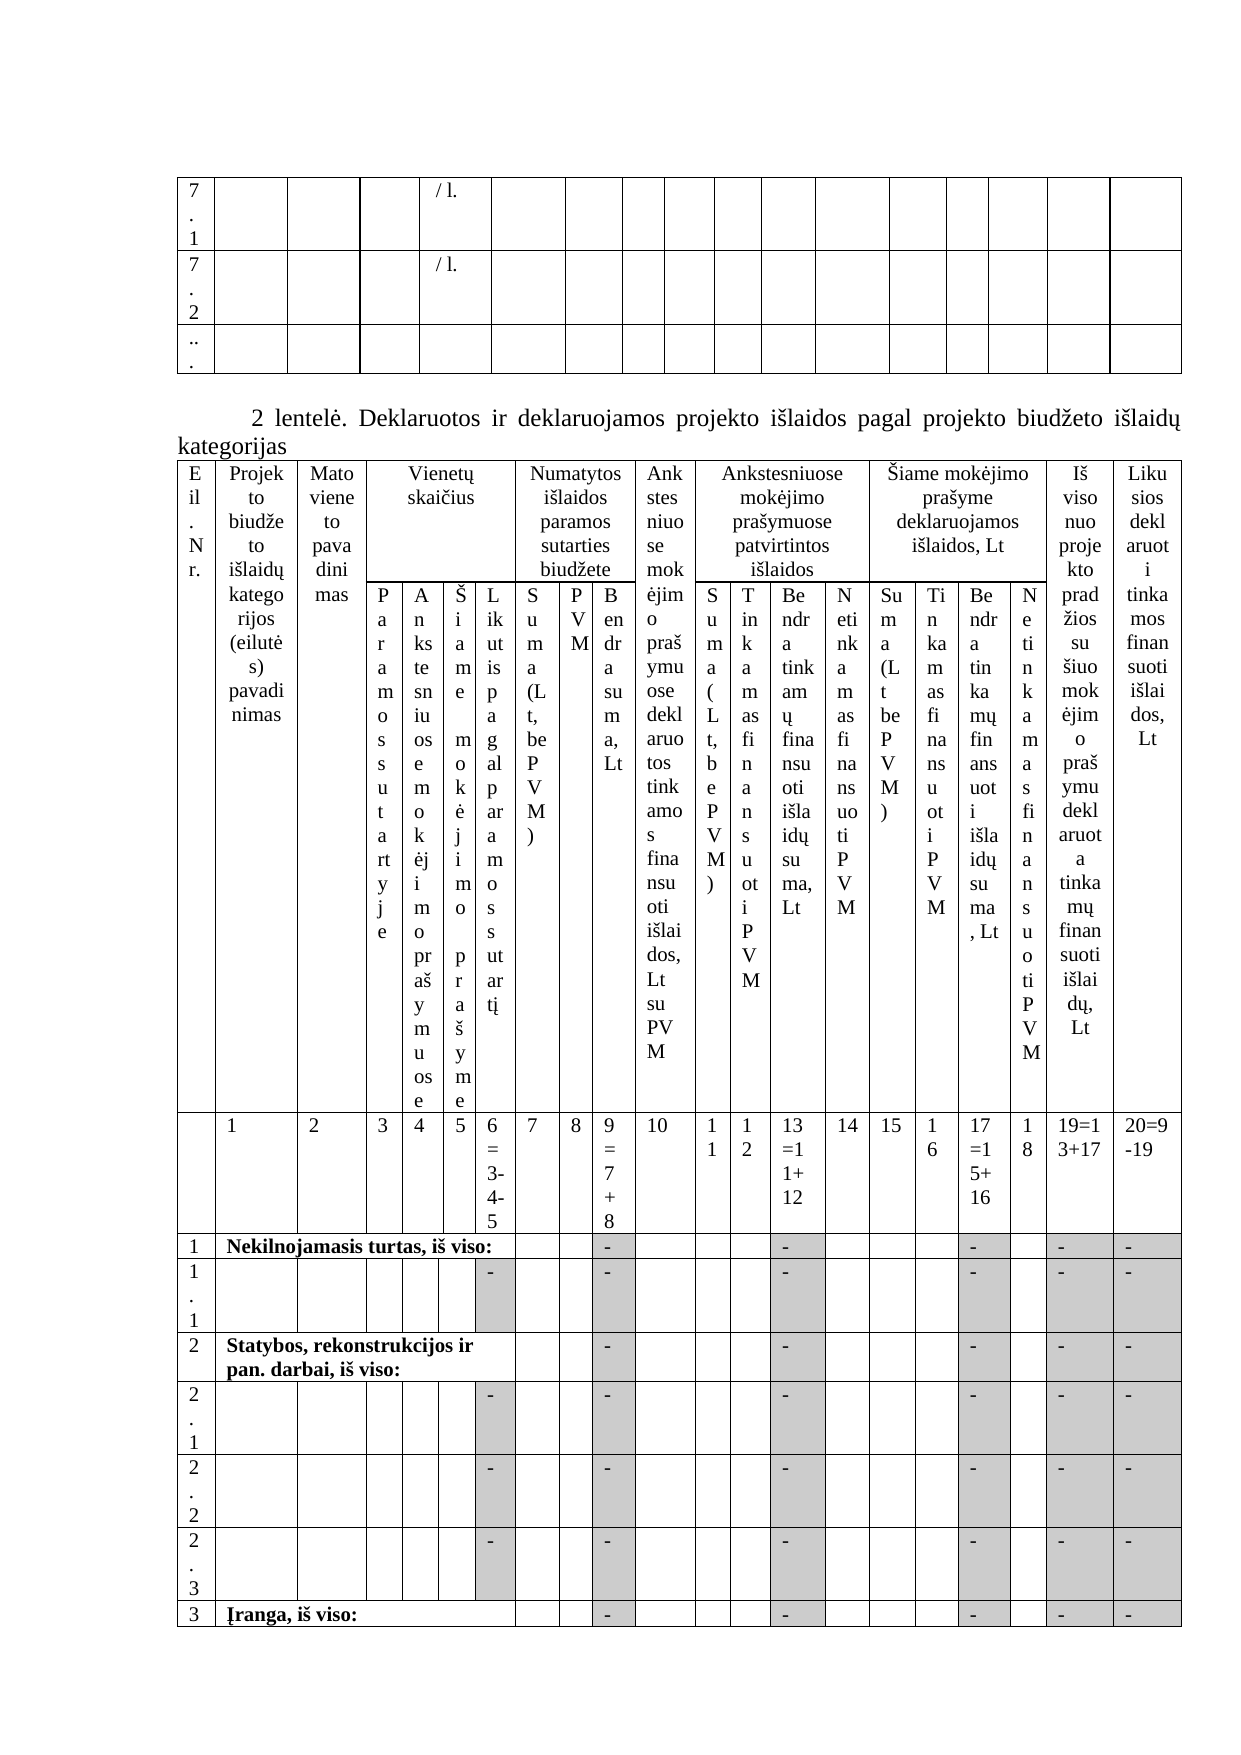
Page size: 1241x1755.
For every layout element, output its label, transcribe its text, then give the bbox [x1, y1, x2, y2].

table_cell [715, 325, 761, 373]
table_cell [216, 1455, 297, 1527]
table_cell [947, 325, 988, 373]
table_cell Netinkamas finansuoti PVM [1011, 583, 1046, 1112]
table_cell - [771, 1528, 825, 1600]
table_cell [665, 325, 714, 373]
table_cell [439, 1382, 475, 1454]
table_cell [696, 1259, 730, 1332]
table_cell [516, 1528, 559, 1600]
table_cell [762, 251, 815, 324]
table_cell [715, 178, 761, 250]
table_cell [731, 1234, 770, 1258]
table_cell PVM [560, 583, 592, 1112]
table_cell [826, 1333, 869, 1381]
table_cell 2 [178, 1333, 215, 1381]
table_cell 3 [178, 1601, 215, 1626]
table_cell [516, 1259, 559, 1332]
table_cell [288, 251, 359, 324]
table_cell - [771, 1259, 825, 1332]
table_cell [367, 1455, 402, 1527]
table_cell Likutis pagal paramos sutartį [476, 583, 515, 1112]
table_cell [916, 1234, 958, 1258]
table_cell [403, 1382, 438, 1454]
text 2 lentelė. Deklaruotos ir deklaruojamos projekto išlaidos pagal projekto biudžeto išlaidų kategorijas [177, 403, 1181, 460]
table_cell Bendra suma, Lt [593, 583, 635, 1112]
table_cell 10 [636, 1113, 695, 1233]
table_header Vienetų skaičius [367, 461, 515, 581]
table_cell [870, 1455, 915, 1527]
table_cell Netinkamas finansuoti PVM [826, 583, 869, 1112]
table_cell [916, 1601, 958, 1626]
table_cell 5 [444, 1113, 475, 1233]
table_cell [566, 178, 622, 250]
table_cell 17=15+16 [959, 1113, 1010, 1233]
table_cell [216, 1382, 297, 1454]
table_cell [665, 251, 714, 324]
table_cell [560, 1455, 592, 1527]
table_cell [403, 1528, 438, 1600]
table_cell [816, 325, 889, 373]
table_cell [989, 251, 1047, 324]
table_cell [361, 251, 419, 324]
table_cell - [593, 1528, 635, 1600]
table_cell - [1047, 1259, 1113, 1332]
table_cell [361, 178, 419, 250]
table_cell [826, 1528, 869, 1600]
table_cell [560, 1601, 592, 1626]
table_cell [1011, 1234, 1046, 1258]
table_cell [870, 1234, 915, 1258]
table_cell [623, 251, 664, 324]
table_cell [516, 1382, 559, 1454]
table_cell Bendra tinkamų finansuoti išlaidų suma, Lt [771, 583, 825, 1112]
table_cell 2 [298, 1113, 366, 1233]
table_cell [623, 178, 664, 250]
table_cell - [959, 1333, 1010, 1381]
table_cell [731, 1259, 770, 1332]
table_cell [516, 1601, 559, 1626]
table_cell [178, 1113, 215, 1233]
table_cell [492, 178, 565, 250]
table_cell [216, 1528, 297, 1600]
table_cell - [959, 1382, 1010, 1454]
table_cell [403, 1259, 438, 1332]
table_cell [916, 1455, 958, 1527]
table_cell [731, 1455, 770, 1527]
table_cell - [1114, 1455, 1181, 1527]
table_cell 1.1 [178, 1259, 215, 1332]
table_cell [439, 1528, 475, 1600]
table_cell 7 [516, 1113, 559, 1233]
table_cell - [593, 1455, 635, 1527]
table_cell 14 [826, 1113, 869, 1233]
table_cell [560, 1259, 592, 1332]
table_cell 20=9-19 [1114, 1113, 1181, 1233]
table_cell [826, 1601, 869, 1626]
table_cell [731, 1601, 770, 1626]
table_cell Paramos sutartyje [367, 583, 402, 1112]
table_cell [762, 178, 815, 250]
table_cell [731, 1528, 770, 1600]
table_cell 2.1 [178, 1382, 215, 1454]
table_cell [826, 1455, 869, 1527]
table_cell [916, 1259, 958, 1332]
table_cell [1011, 1455, 1046, 1527]
table_cell [439, 1259, 475, 1332]
table_cell Suma (Lt be PVM) [870, 583, 915, 1112]
table_cell - [476, 1455, 515, 1527]
table_header Numatytos išlaidos paramos sutarties biudžete [516, 461, 635, 581]
table_cell [731, 1333, 770, 1381]
table_cell [989, 325, 1047, 373]
table_cell [890, 251, 946, 324]
table_cell [1048, 178, 1109, 250]
table_cell [1111, 178, 1181, 250]
table_cell [420, 325, 491, 373]
table_header Ankstesniuose mokėjimo prašymuose patvirtintos išlaidos [696, 461, 869, 581]
table_cell [870, 1601, 915, 1626]
table_cell - [593, 1234, 635, 1258]
table_cell [890, 178, 946, 250]
table_cell / l. [420, 251, 491, 324]
table_cell [215, 178, 287, 250]
table_cell [1111, 325, 1181, 373]
table_cell - [959, 1455, 1010, 1527]
table_cell [636, 1601, 695, 1626]
table_cell [890, 325, 946, 373]
table_cell [516, 1234, 559, 1258]
table_cell [816, 178, 889, 250]
table_cell [492, 251, 565, 324]
table_cell [696, 1528, 730, 1600]
table_cell 16 [916, 1113, 958, 1233]
table_cell [1011, 1601, 1046, 1626]
table_cell [560, 1382, 592, 1454]
table_cell [361, 325, 419, 373]
table_cell 8 [560, 1113, 592, 1233]
table_cell Suma (Lt, be PVM) [696, 583, 730, 1112]
table_cell [636, 1455, 695, 1527]
table_cell - [771, 1234, 825, 1258]
table_cell 18 [1011, 1113, 1046, 1233]
table_cell 4 [403, 1113, 443, 1233]
table_cell Tinkamas finansuoti PVM [731, 583, 770, 1112]
table_cell [916, 1382, 958, 1454]
table_cell [916, 1528, 958, 1600]
table_cell [826, 1234, 869, 1258]
table_cell - [1047, 1333, 1113, 1381]
table_cell [731, 1382, 770, 1454]
table_cell [403, 1455, 438, 1527]
table_cell [298, 1528, 366, 1600]
table_header Šiame mokėjimo prašyme deklaruojamos išlaidos, Lt [870, 461, 1046, 581]
table_cell - [1114, 1259, 1181, 1332]
table_cell [298, 1455, 366, 1527]
table_cell [1011, 1382, 1046, 1454]
table_cell [947, 251, 988, 324]
table_header Iš viso nuo projekto pradžios su šiuo mokėjimo prašymu deklaruota tinkamų finansuoti išlaidų, Lt [1047, 461, 1113, 1112]
table_cell Bendra tinkamų finansuoti išlaidų suma, Lt [959, 583, 1010, 1112]
table_header Likusios deklaruoti tinkamos finansuoti išlaidos, Lt [1114, 461, 1181, 1112]
table_cell [916, 1333, 958, 1381]
table_cell [696, 1333, 730, 1381]
table_cell - [771, 1333, 825, 1381]
table_cell - [593, 1601, 635, 1626]
table_cell [298, 1382, 366, 1454]
table_cell - [1114, 1528, 1181, 1600]
table_cell [1048, 251, 1109, 324]
table_cell [947, 178, 988, 250]
table_cell [636, 1333, 695, 1381]
table_cell [696, 1601, 730, 1626]
table_cell [762, 325, 815, 373]
table_cell - [476, 1259, 515, 1332]
table_cell - [1114, 1333, 1181, 1381]
table_cell [215, 251, 287, 324]
table_cell 2.2 [178, 1455, 215, 1527]
table_cell [560, 1234, 592, 1258]
table_cell - [593, 1333, 635, 1381]
table_cell Įranga, iš viso: [216, 1601, 515, 1626]
table_cell 13=11+12 [771, 1113, 825, 1233]
table_cell [870, 1528, 915, 1600]
table_cell [1111, 251, 1181, 324]
table_cell [367, 1382, 402, 1454]
table_cell - [1047, 1528, 1113, 1600]
table_cell [816, 251, 889, 324]
table_cell Tinkamas finansuoti PVM [916, 583, 958, 1112]
table_cell [1011, 1333, 1046, 1381]
table_cell [636, 1528, 695, 1600]
table_cell - [1047, 1455, 1113, 1527]
table_cell - [959, 1234, 1010, 1258]
table_cell - [1114, 1601, 1181, 1626]
table_cell [492, 325, 565, 373]
table_cell - [1114, 1234, 1181, 1258]
table_cell - [959, 1259, 1010, 1332]
table_cell Ankstesniuose mokėjimo prašymuose [403, 583, 443, 1112]
table_cell [516, 1455, 559, 1527]
table_cell - [771, 1455, 825, 1527]
table_cell [696, 1234, 730, 1258]
table_cell 6=3-4-5 [476, 1113, 515, 1233]
table_header Mato vieneto pavadinimas [298, 461, 366, 1112]
table_cell [560, 1333, 592, 1381]
table_cell 19=13+17 [1047, 1113, 1113, 1233]
table_cell [566, 251, 622, 324]
table_cell [367, 1528, 402, 1600]
table_cell - [959, 1601, 1010, 1626]
table_cell - [1047, 1234, 1113, 1258]
table_cell - [771, 1601, 825, 1626]
table_cell [665, 178, 714, 250]
table_cell [560, 1528, 592, 1600]
table_cell [696, 1382, 730, 1454]
table_cell Suma (Lt, be PVM) [516, 583, 559, 1112]
table_cell Šiame mokėjimo prašyme [444, 583, 475, 1112]
table_cell [516, 1333, 559, 1381]
table_cell [696, 1455, 730, 1527]
table_cell - [959, 1528, 1010, 1600]
table_cell Statybos, rekonstrukcijos ir pan. darbai, iš viso: [216, 1333, 515, 1381]
table_cell [826, 1259, 869, 1332]
table_cell 7.2 [178, 251, 214, 324]
table_header Ankstesniuose mokėjimo prašymuose deklaruotos tinkamos finansuoti išlaidos, Lt su PVM [636, 461, 695, 1112]
table_cell [1011, 1528, 1046, 1600]
table_cell - [1114, 1382, 1181, 1454]
table_cell [715, 251, 761, 324]
table_cell [826, 1382, 869, 1454]
table_cell 11 [696, 1113, 730, 1233]
table_cell [288, 325, 359, 373]
table_cell - [1047, 1601, 1113, 1626]
table_cell 12 [731, 1113, 770, 1233]
table_cell [1011, 1259, 1046, 1332]
table_cell [566, 325, 622, 373]
table_cell [288, 178, 359, 250]
table_cell ... [178, 325, 214, 373]
table_cell [636, 1259, 695, 1332]
table_cell - [593, 1259, 635, 1332]
table_cell 1 [216, 1113, 297, 1233]
table_cell [870, 1382, 915, 1454]
table_cell - [771, 1382, 825, 1454]
table_cell - [476, 1382, 515, 1454]
table_cell [623, 325, 664, 373]
table_cell [870, 1259, 915, 1332]
table_header Eil. Nr. [178, 461, 215, 1112]
table_cell [989, 178, 1047, 250]
table_cell [215, 325, 287, 373]
table_cell [439, 1455, 475, 1527]
table_cell 3 [367, 1113, 402, 1233]
table_cell [1048, 325, 1109, 373]
table_cell 2.3 [178, 1528, 215, 1600]
table_cell [216, 1259, 297, 1332]
table_cell [870, 1333, 915, 1381]
table_cell [636, 1382, 695, 1454]
table_cell 7.1 [178, 178, 214, 250]
table_cell / l. [420, 178, 491, 250]
table_header Projekto biudžeto išlaidų kategorijos (eilutės) pavadinimas [216, 461, 297, 1112]
table_cell - [593, 1382, 635, 1454]
table_cell [636, 1234, 695, 1258]
table_cell 1 [178, 1234, 215, 1258]
table_cell - [1047, 1382, 1113, 1454]
table_cell Nekilnojamasis turtas, iš viso: [216, 1234, 515, 1258]
table_cell 9=7+8 [593, 1113, 635, 1233]
table_cell [367, 1259, 402, 1332]
table_cell - [476, 1528, 515, 1600]
table_cell 15 [870, 1113, 915, 1233]
table_cell [298, 1259, 366, 1332]
